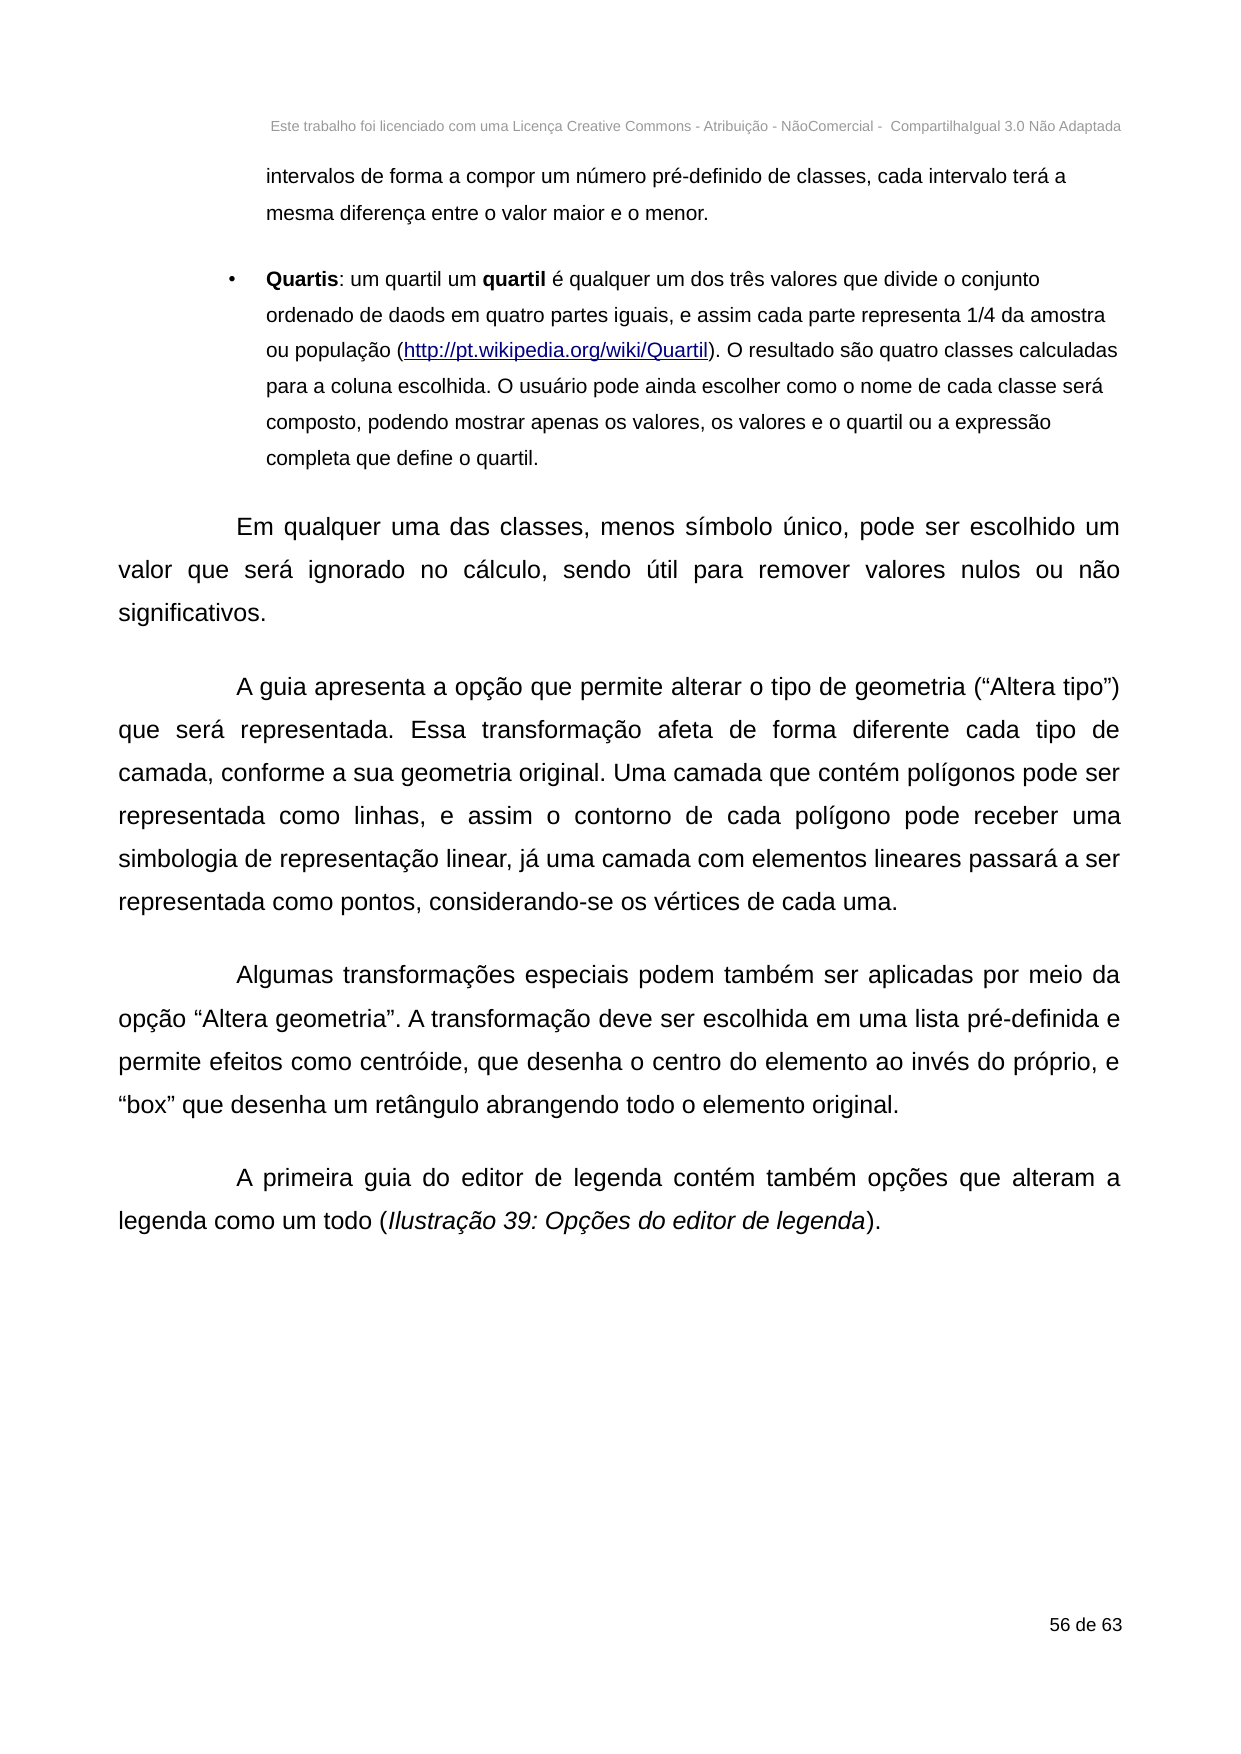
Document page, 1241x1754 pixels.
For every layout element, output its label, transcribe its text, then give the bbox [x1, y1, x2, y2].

list Quartis: um quartil um quartil é qualquer um dos três valores que divide o conjunto ordenado de daods em quatro partes iguais, e assim cada parte representa 1/4 da amostra ou população (http://pt.wikipedia.org/wiki/Quartil). O resultado são quatro classes calculadas para a coluna escolhida. O usuário pode ainda escolher como o nome de cada classe será composto, podendo mostrar apenas os valores, os valores e o quartil ou a expressão completa que define o quartil. [228, 266, 1122, 470]
text A guia apresenta a opção que permite alterar o tipo de geometria (“Altera tipo”) que será representada. Essa transformação afeta de forma diferente cada tipo de camada, conforme a sua geometria original. Uma camada que contém polígonos pode ser representada como linhas, e assim o contorno de cada polígono pode receber uma simbologia de representação linear, já uma camada com elementos lineares passará a ser representada como pontos, considerando-se os vértices de cada uma. [118, 672, 1122, 916]
list intervalos de forma a compor um número pré-definido de classes, cada intervalo terá a mesma diferença entre o valor maior e o menor. [228, 164, 1122, 224]
text Em qualquer uma das classes, menos símbolo único, pode ser escolhido um valor que será ignorado no cálculo, sendo útil para remover valores nulos ou não significativos. [118, 512, 1122, 627]
text A primeira guia do editor de legenda contém também opções que alteram a legenda como um todo (Ilustração 39: Opções do editor de legenda). [118, 1163, 1122, 1235]
text Algumas transformações especiais podem também ser aplicadas por meio da opção “Altera geometria”. A transformação deve ser escolhida em uma lista pré-definida e permite efeitos como centróide, que desenha o centro do elemento ao invés do próprio, e “box” que desenha um retângulo abrangendo todo o elemento original. [118, 961, 1122, 1119]
